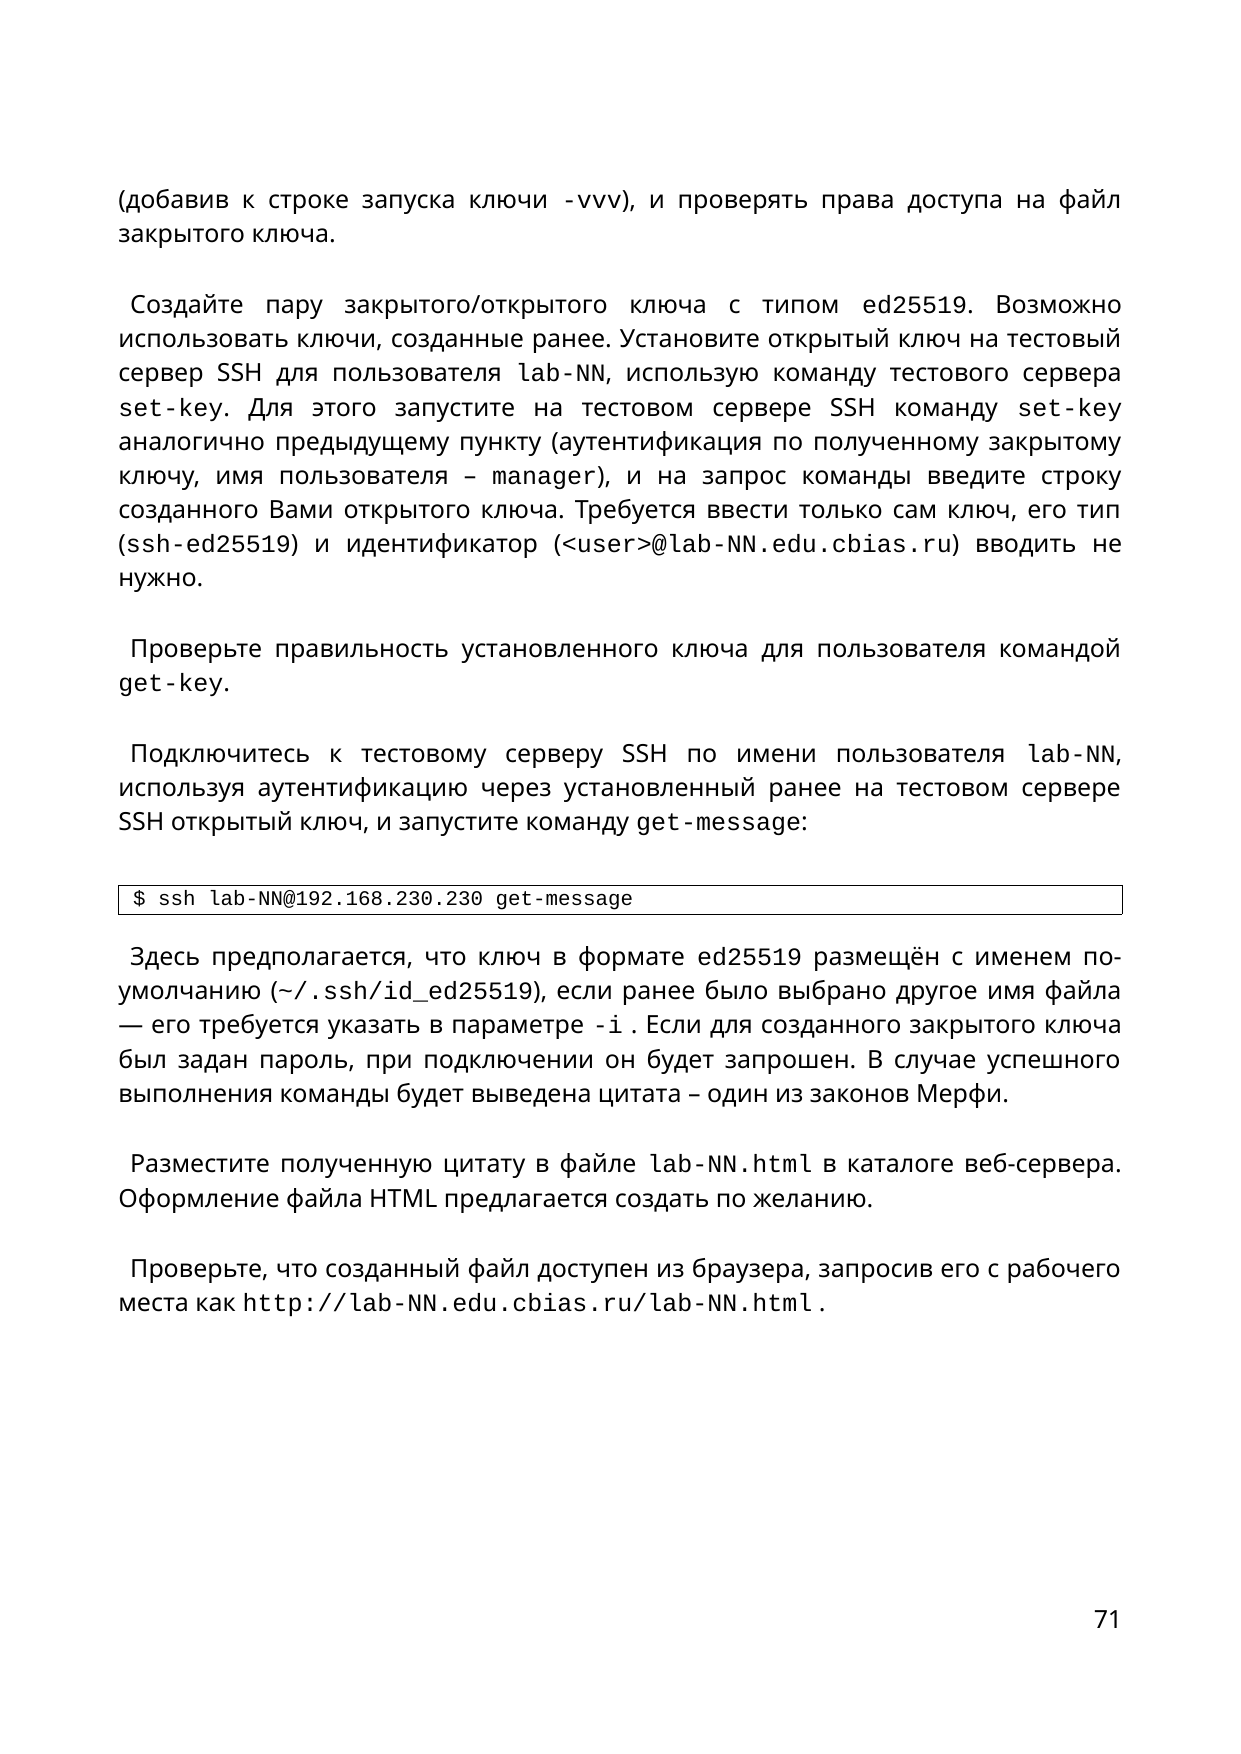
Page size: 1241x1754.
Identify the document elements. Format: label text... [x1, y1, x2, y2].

text Проверьте правильность установленного ключа для пользователя командой get-key. [118, 631, 1122, 699]
text $ ssh lab-NN@192.168.230.230 get-message [119, 886, 1122, 914]
text Проверьте, что созданный файл доступен из браузера, запросив его с рабочего места как http://lab-NN.edu.cbias.ru/lab-NN.html . [118, 1251, 1122, 1319]
text Разместите полученную цитату в файле lab-NN.html в каталоге веб-сервера. Оформление файла HTML предлагается создать по желанию. [118, 1146, 1122, 1214]
text Подключитесь к тестовому серверу SSH по имени пользователя lab-NN, используя аутентификацию через установленный ранее на тестовом сервере SSH открытый ключ, и запустите команду get-message: [118, 736, 1122, 838]
text Здесь предполагается, что ключ в формате ed25519 размещён с именем по-умолчанию (~/.ssh/id_ed25519), если ранее было выбрано другое имя файла — его требуется указать в параметре -i . Если для созданного закрытого ключа был задан пароль, при подключении он будет запрошен. В случае успешного выполнения команды будет выведена цитата – один из законов Мерфи. [118, 938, 1122, 1109]
text Создайте пару закрытого/открытого ключа с типом ed25519. Возможно использовать ключи, созданные ранее. Установите открытый ключ на тестовый сервер SSH для пользователя lab-NN, использую команду тестового сервера set-key. Для этого запустите на тестовом сервере SSH команду set-key аналогично предыдущему пункту (аутентификация по полученному закрытому ключу, имя пользователя – manager), и на запрос команды введите строку созданного Вами открытого ключа. Требуется ввести только сам ключ, его тип (ssh-ed25519) и идентификатор (<user>@lab-NN.edu.cbias.ru) вводить не нужно. [118, 287, 1122, 594]
text (добавив к строке запуска ключи -vvv), и проверять права доступа на файл закрытого ключа. [118, 182, 1122, 250]
